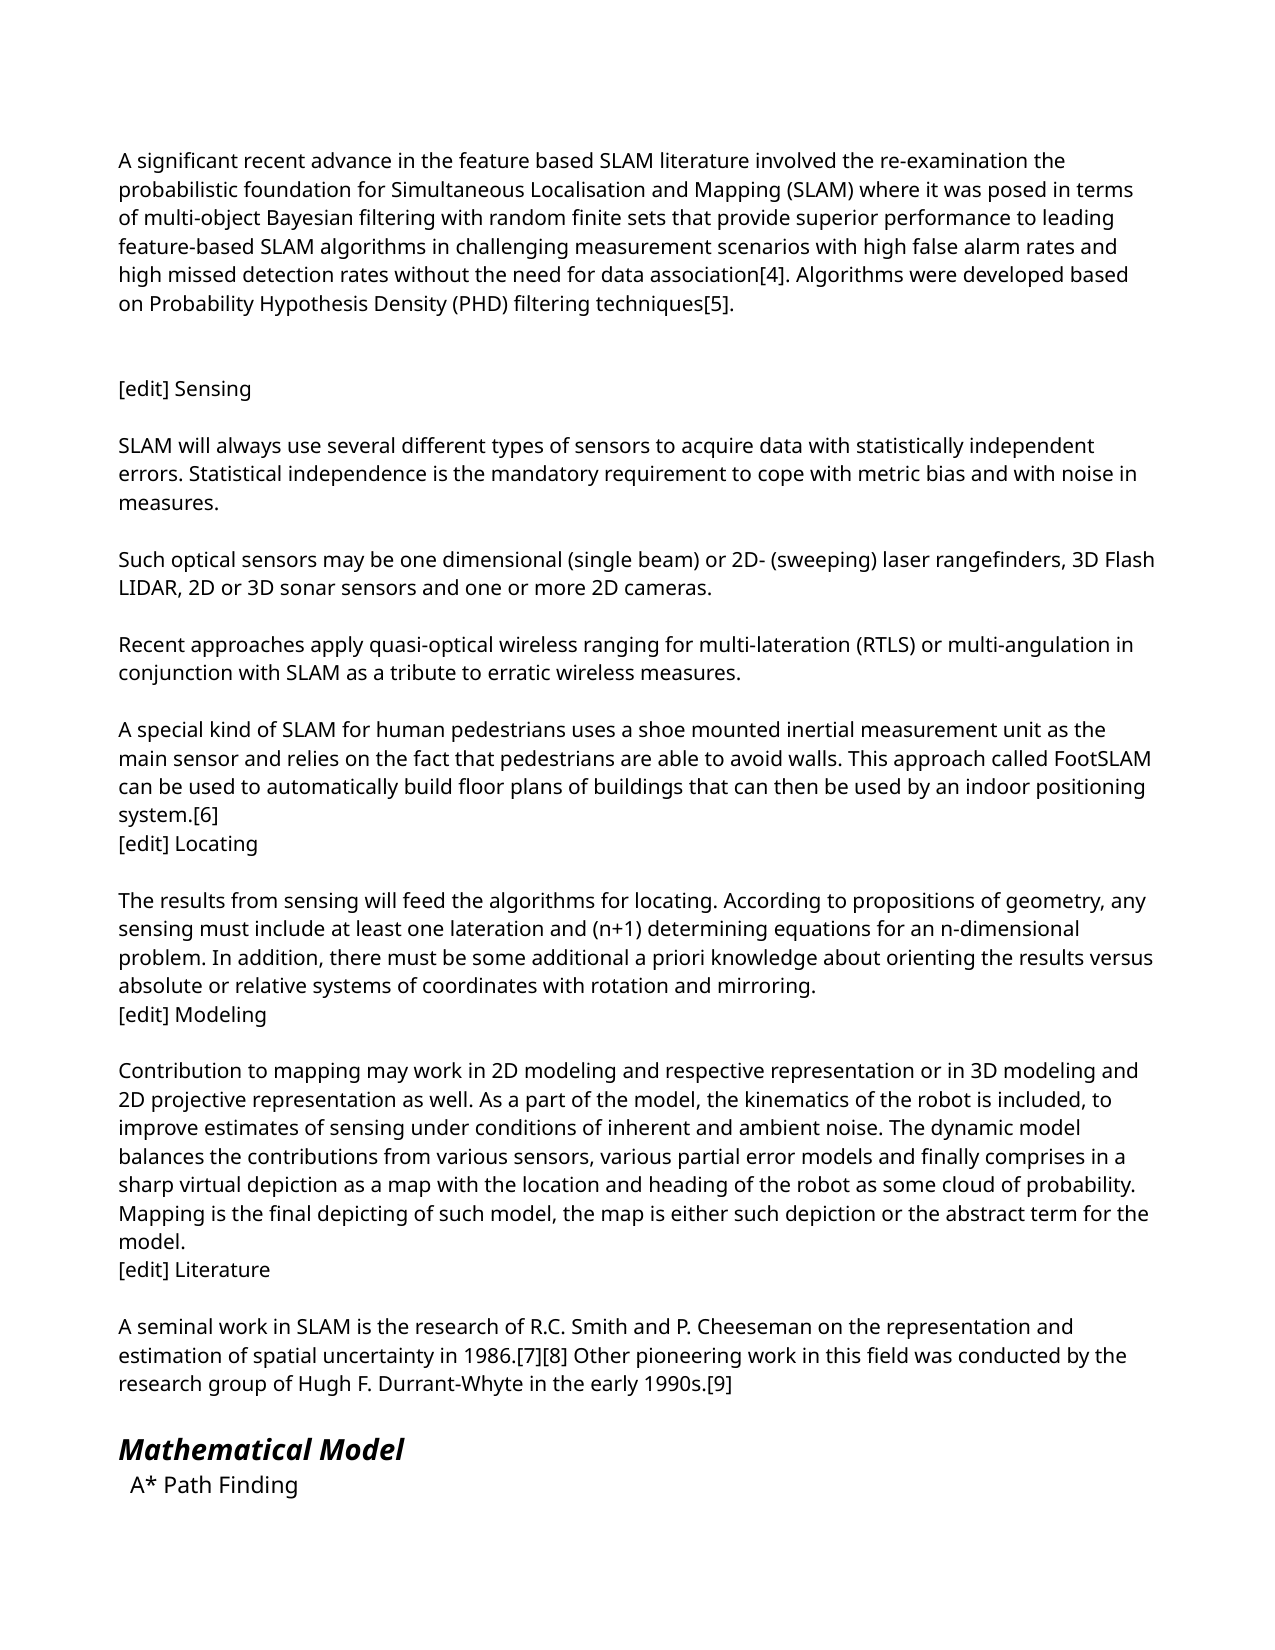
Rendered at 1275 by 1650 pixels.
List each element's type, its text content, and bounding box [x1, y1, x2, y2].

text Such optical sensors may be one dimensional (single beam) or 2D- (sweeping) laser rangefinders, 3D Flash LIDAR, 2D or 3D sonar sensors and one or more 2D cameras. [118, 545, 1157, 602]
text [edit] Modeling [118, 1000, 1157, 1028]
text [edit] Literature [118, 1256, 1157, 1284]
text The results from sensing will feed the algorithms for locating. According to propositions of geometry, any sensing must include at least one lateration and (n+1) determining equations for an n-dimensional problem. In addition, there must be some additional a priori knowledge about orienting the results versus absolute or relative systems of coordinates with rotation and mirroring. [118, 886, 1157, 1000]
text [edit] Sensing [118, 374, 1157, 402]
text A significant recent advance in the feature based SLAM literature involved the re-examination the probabilistic foundation for Simultaneous Localisation and Mapping (SLAM) where it was posed in terms of multi-object Bayesian filtering with random finite sets that provide superior performance to leading feature-based SLAM algorithms in challenging measurement scenarios with high false alarm rates and high missed detection rates without the need for data association[4]. Algorithms were developed based on Probability Hypothesis Density (PHD) filtering techniques[5]. [118, 147, 1157, 317]
text Recent approaches apply quasi-optical wireless ranging for multi-lateration (RTLS) or multi-angulation in conjunction with SLAM as a tribute to erratic wireless measures. [118, 630, 1157, 687]
text [edit] Locating [118, 829, 1157, 857]
text Contribution to mapping may work in 2D modeling and respective representation or in 3D modeling and 2D projective representation as well. As a part of the model, the kinematics of the robot is included, to improve estimates of sensing under conditions of inherent and ambient noise. The dynamic model balances the contributions from various sensors, various partial error models and finally comprises in a sharp virtual depiction as a map with the location and heading of the robot as some cloud of probability. Mapping is the final depicting of such model, the map is either such depiction or the abstract term for the model. [118, 1057, 1157, 1256]
text A* Path Finding [118, 1469, 1157, 1500]
text Mathematical Model [118, 1429, 1157, 1469]
text A special kind of SLAM for human pedestrians uses a shoe mounted inertial measurement unit as the main sensor and relies on the fact that pedestrians are able to avoid walls. This approach called FootSLAM can be used to automatically build floor plans of buildings that can then be used by an indoor positioning system.[6] [118, 715, 1157, 829]
text SLAM will always use several different types of sensors to acquire data with statistically independent errors. Statistical independence is the mandatory requirement to cope with metric bias and with noise in measures. [118, 431, 1157, 516]
text A seminal work in SLAM is the research of R.C. Smith and P. Cheeseman on the representation and estimation of spatial uncertainty in 1986.[7][8] Other pioneering work in this field was conducted by the research group of Hugh F. Durrant-Whyte in the early 1990s.[9] [118, 1312, 1157, 1398]
